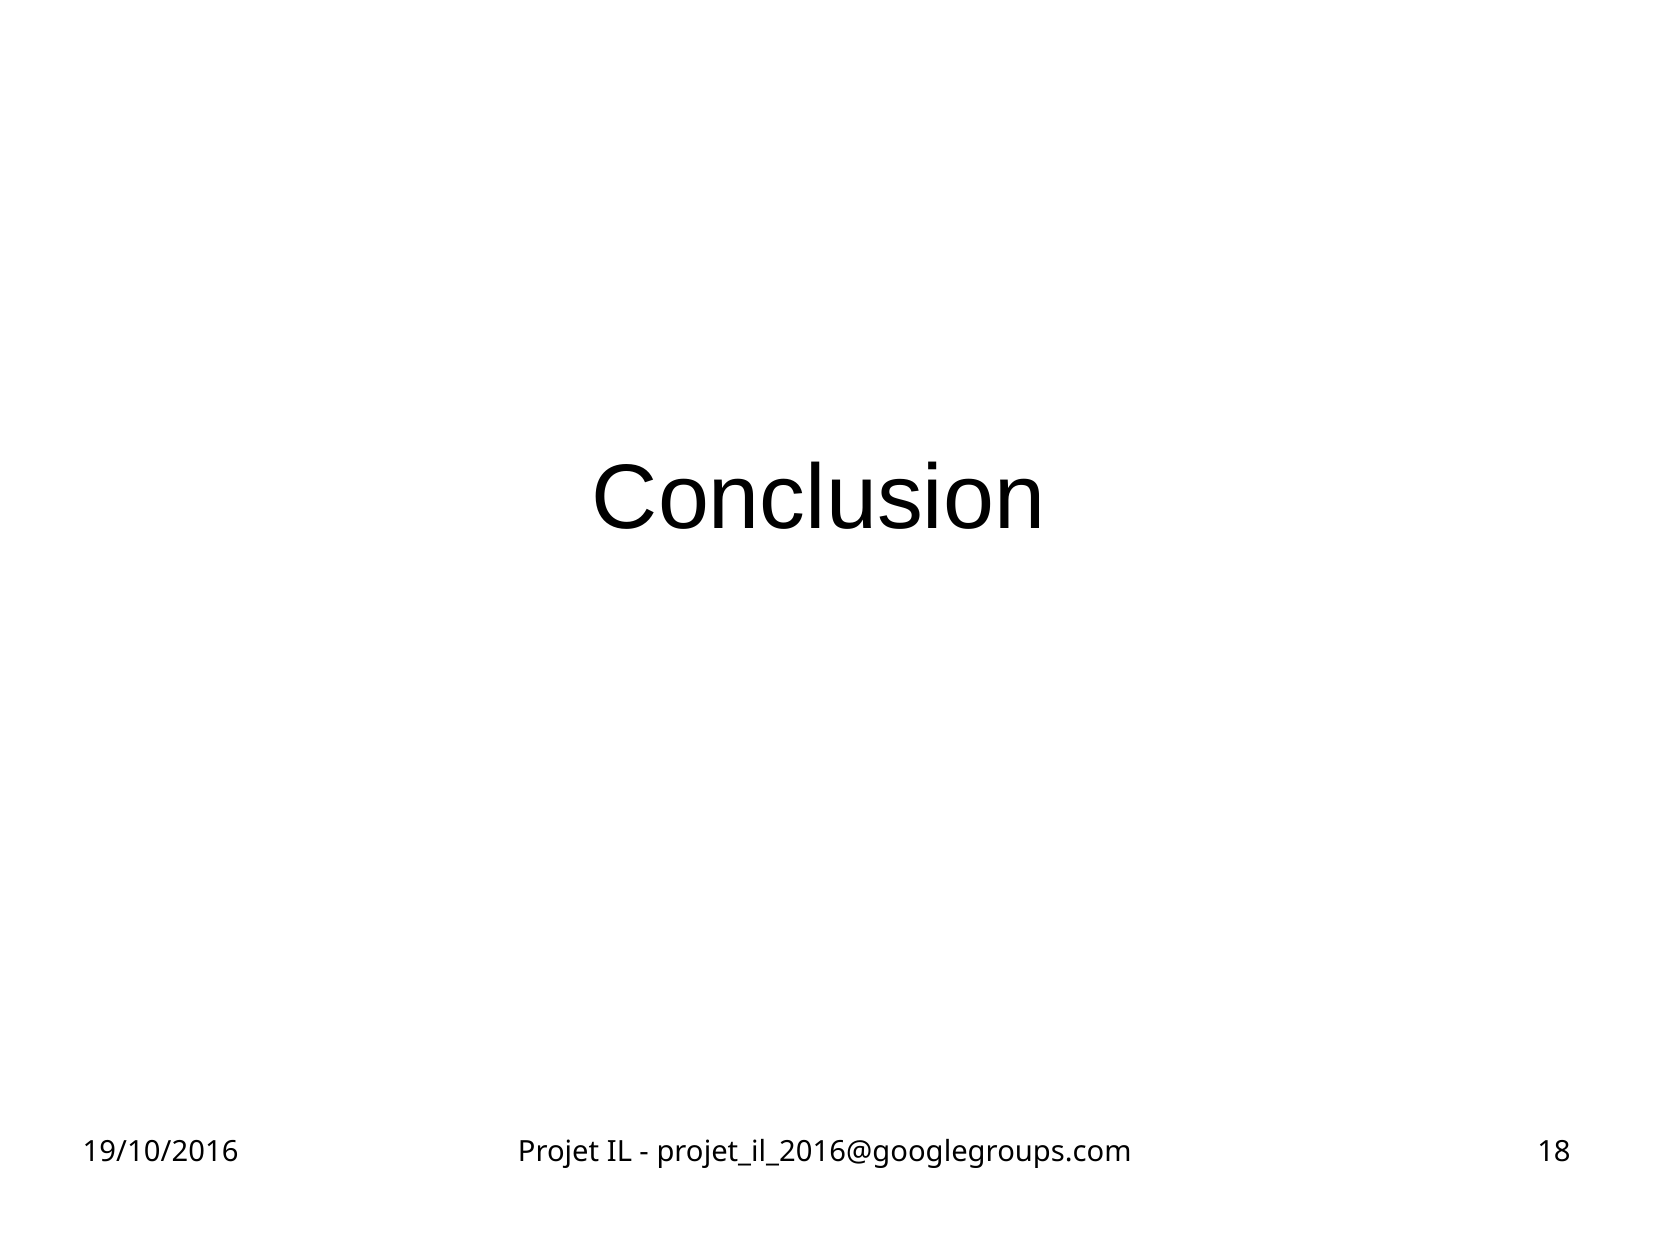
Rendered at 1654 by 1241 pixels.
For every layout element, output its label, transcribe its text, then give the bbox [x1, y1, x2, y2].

title Conclusion [75, 392, 1564, 601]
